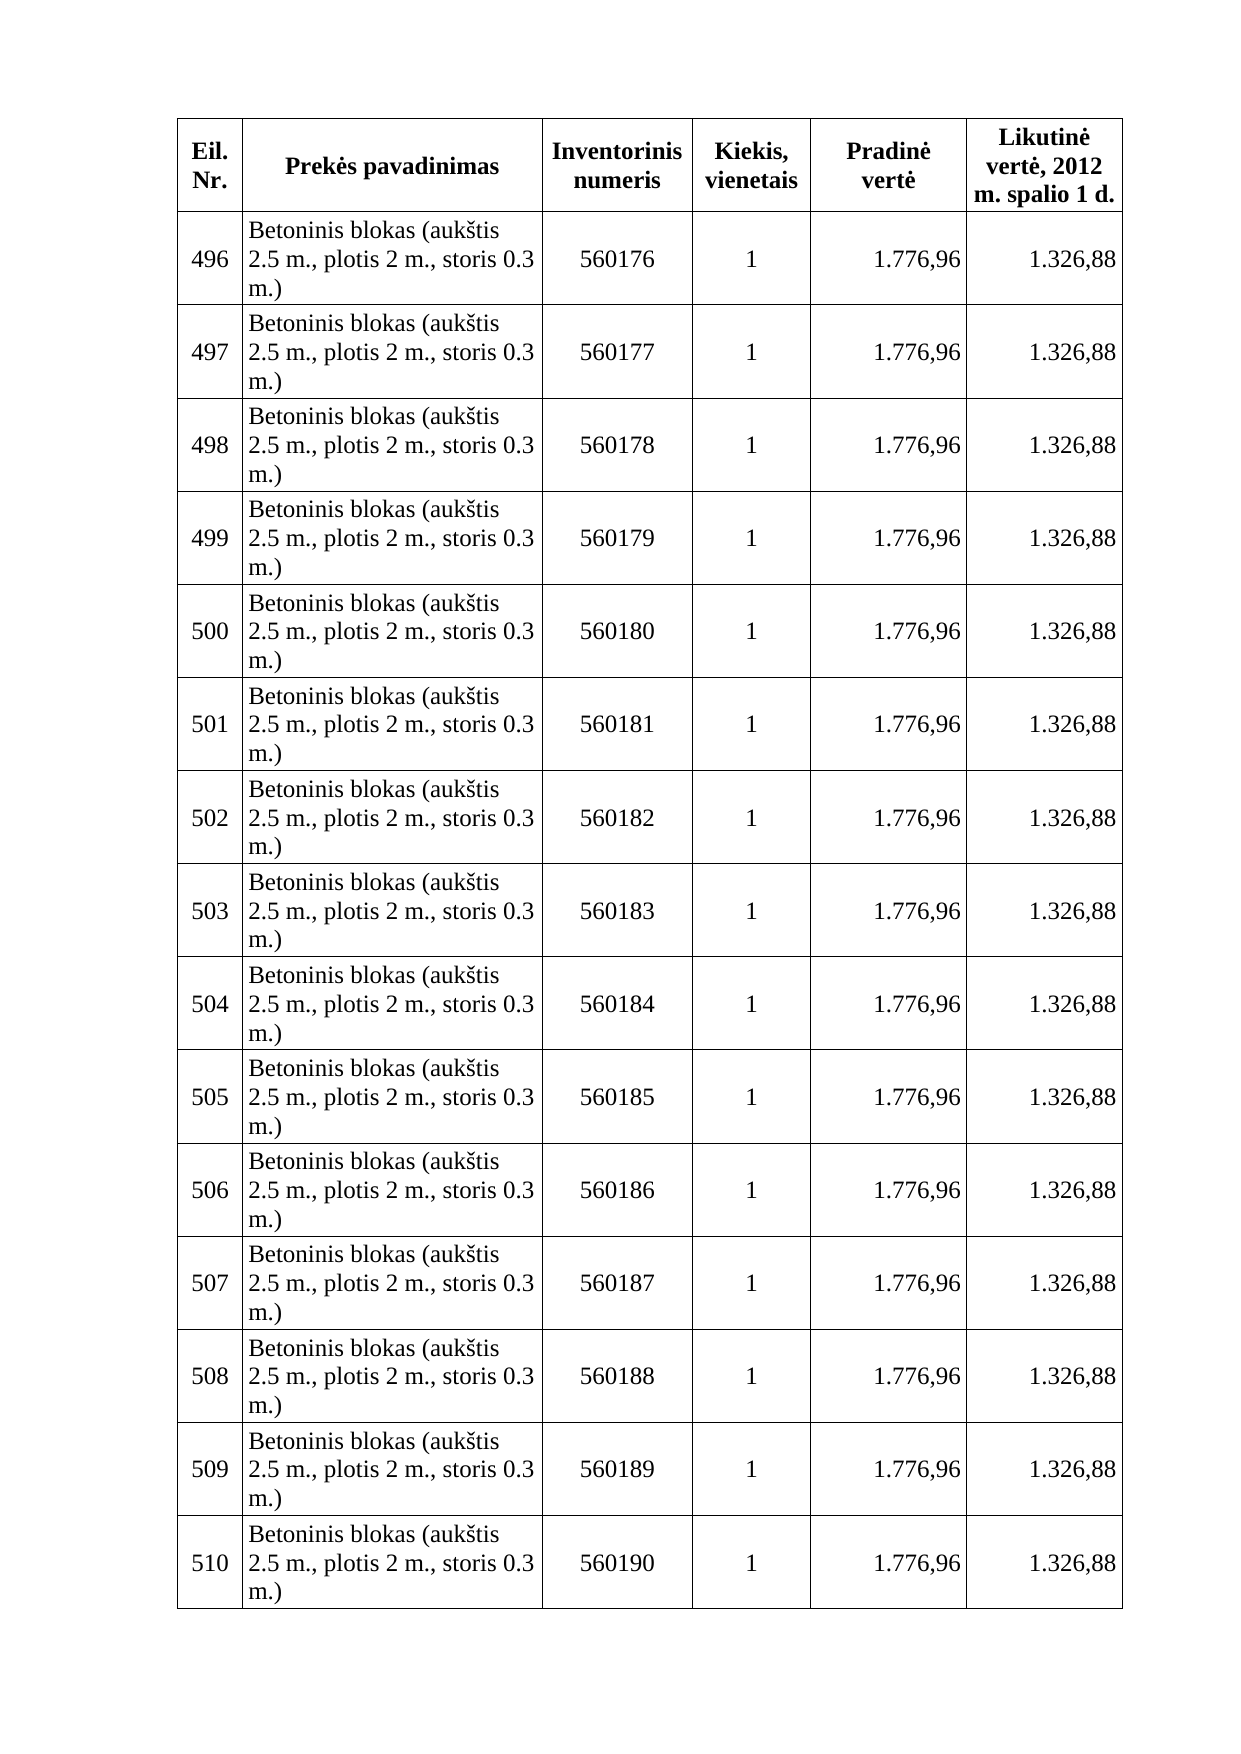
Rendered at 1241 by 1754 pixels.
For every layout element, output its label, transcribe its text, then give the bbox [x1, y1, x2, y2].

table_cell 1.326,88 [967, 585, 1122, 677]
table_cell 1.326,88 [967, 1050, 1122, 1142]
table_cell 560178 [543, 399, 692, 491]
table_cell 510 [178, 1516, 242, 1608]
table_cell 560185 [543, 1050, 692, 1142]
table_cell 1 [693, 1144, 810, 1236]
table_cell 497 [178, 305, 242, 397]
table_cell 1.326,88 [967, 399, 1122, 491]
table_cell 1.776,96 [811, 1144, 966, 1236]
table_header Kiekis, vienetais [693, 119, 810, 211]
table_cell 1.326,88 [967, 212, 1122, 304]
table_cell 1 [693, 1423, 810, 1515]
table_cell 1.326,88 [967, 678, 1122, 770]
table_cell 560184 [543, 957, 692, 1049]
table_cell 500 [178, 585, 242, 677]
table_header Pradinė vertė [811, 119, 966, 211]
table_cell 1.326,88 [967, 771, 1122, 863]
table_cell 1.776,96 [811, 1423, 966, 1515]
table_cell 1 [693, 864, 810, 956]
table_cell Betoninis blokas (aukštis 2.5 m., plotis 2 m., storis 0.3 m.) [243, 1237, 542, 1329]
table_cell 1.326,88 [967, 1330, 1122, 1422]
table_header Eil. Nr. [178, 119, 242, 211]
table_cell 560188 [543, 1330, 692, 1422]
table_cell 1 [693, 771, 810, 863]
table_cell 560190 [543, 1516, 692, 1608]
table_cell 1 [693, 1237, 810, 1329]
table_cell 1.776,96 [811, 399, 966, 491]
table_cell 503 [178, 864, 242, 956]
table_cell 1.776,96 [811, 771, 966, 863]
table_cell 1.326,88 [967, 1144, 1122, 1236]
table_cell 499 [178, 492, 242, 584]
table_cell 1 [693, 957, 810, 1049]
table_cell 506 [178, 1144, 242, 1236]
table_cell 1.326,88 [967, 1237, 1122, 1329]
table_cell Betoninis blokas (aukštis 2.5 m., plotis 2 m., storis 0.3 m.) [243, 212, 542, 304]
table_header Prekės pavadinimas [243, 119, 542, 211]
table_cell 1.776,96 [811, 492, 966, 584]
table_cell Betoninis blokas (aukštis 2.5 m., plotis 2 m., storis 0.3 m.) [243, 399, 542, 491]
table_cell Betoninis blokas (aukštis 2.5 m., plotis 2 m., storis 0.3 m.) [243, 585, 542, 677]
table_cell 560181 [543, 678, 692, 770]
table_cell 1.326,88 [967, 957, 1122, 1049]
table_cell 509 [178, 1423, 242, 1515]
table_cell 560183 [543, 864, 692, 956]
table_cell 1.776,96 [811, 864, 966, 956]
table_cell Betoninis blokas (aukštis 2.5 m., plotis 2 m., storis 0.3 m.) [243, 1423, 542, 1515]
table_cell 1 [693, 399, 810, 491]
table_cell Betoninis blokas (aukštis 2.5 m., plotis 2 m., storis 0.3 m.) [243, 1050, 542, 1142]
table_cell 1 [693, 1516, 810, 1608]
table_cell 1.776,96 [811, 212, 966, 304]
table_cell 502 [178, 771, 242, 863]
table_cell 560189 [543, 1423, 692, 1515]
table_cell 498 [178, 399, 242, 491]
table_cell 1.776,96 [811, 1237, 966, 1329]
table_cell Betoninis blokas (aukštis 2.5 m., plotis 2 m., storis 0.3 m.) [243, 1330, 542, 1422]
table_cell 560187 [543, 1237, 692, 1329]
table_cell 507 [178, 1237, 242, 1329]
table_header Inventorinis numeris [543, 119, 692, 211]
table_cell Betoninis blokas (aukštis 2.5 m., plotis 2 m., storis 0.3 m.) [243, 957, 542, 1049]
table_cell 501 [178, 678, 242, 770]
table_cell 560176 [543, 212, 692, 304]
table_cell 560186 [543, 1144, 692, 1236]
table_cell 1 [693, 212, 810, 304]
table_cell Betoninis blokas (aukštis 2.5 m., plotis 2 m., storis 0.3 m.) [243, 492, 542, 584]
table_cell 1.776,96 [811, 957, 966, 1049]
table_cell 560179 [543, 492, 692, 584]
table_cell 1 [693, 585, 810, 677]
table_cell 1 [693, 1330, 810, 1422]
table_cell Betoninis blokas (aukštis 2.5 m., plotis 2 m., storis 0.3 m.) [243, 305, 542, 397]
table_cell 1 [693, 492, 810, 584]
table_cell Betoninis blokas (aukštis 2.5 m., plotis 2 m., storis 0.3 m.) [243, 678, 542, 770]
table_cell 1.776,96 [811, 1050, 966, 1142]
table_cell 1.326,88 [967, 305, 1122, 397]
table_cell 1.776,96 [811, 1516, 966, 1608]
table_cell 1.326,88 [967, 864, 1122, 956]
table_cell Betoninis blokas (aukštis 2.5 m., plotis 2 m., storis 0.3 m.) [243, 1516, 542, 1608]
table_cell Betoninis blokas (aukštis 2.5 m., plotis 2 m., storis 0.3 m.) [243, 1144, 542, 1236]
table_cell 504 [178, 957, 242, 1049]
table_cell 560177 [543, 305, 692, 397]
table_cell 1.776,96 [811, 1330, 966, 1422]
table_cell 560180 [543, 585, 692, 677]
table_cell 1.776,96 [811, 585, 966, 677]
table_cell 1 [693, 1050, 810, 1142]
table_cell Betoninis blokas (aukštis 2.5 m., plotis 2 m., storis 0.3 m.) [243, 864, 542, 956]
table_cell 1.326,88 [967, 492, 1122, 584]
table_cell 560182 [543, 771, 692, 863]
table_cell 496 [178, 212, 242, 304]
table_header Likutinė vertė, 2012 m. spalio 1 d. [967, 119, 1122, 211]
table_cell 1.776,96 [811, 678, 966, 770]
table_cell 1 [693, 678, 810, 770]
table_cell 1.776,96 [811, 305, 966, 397]
table_cell Betoninis blokas (aukštis 2.5 m., plotis 2 m., storis 0.3 m.) [243, 771, 542, 863]
table_cell 505 [178, 1050, 242, 1142]
table_cell 1.326,88 [967, 1423, 1122, 1515]
table_cell 1.326,88 [967, 1516, 1122, 1608]
table_cell 1 [693, 305, 810, 397]
table_cell 508 [178, 1330, 242, 1422]
